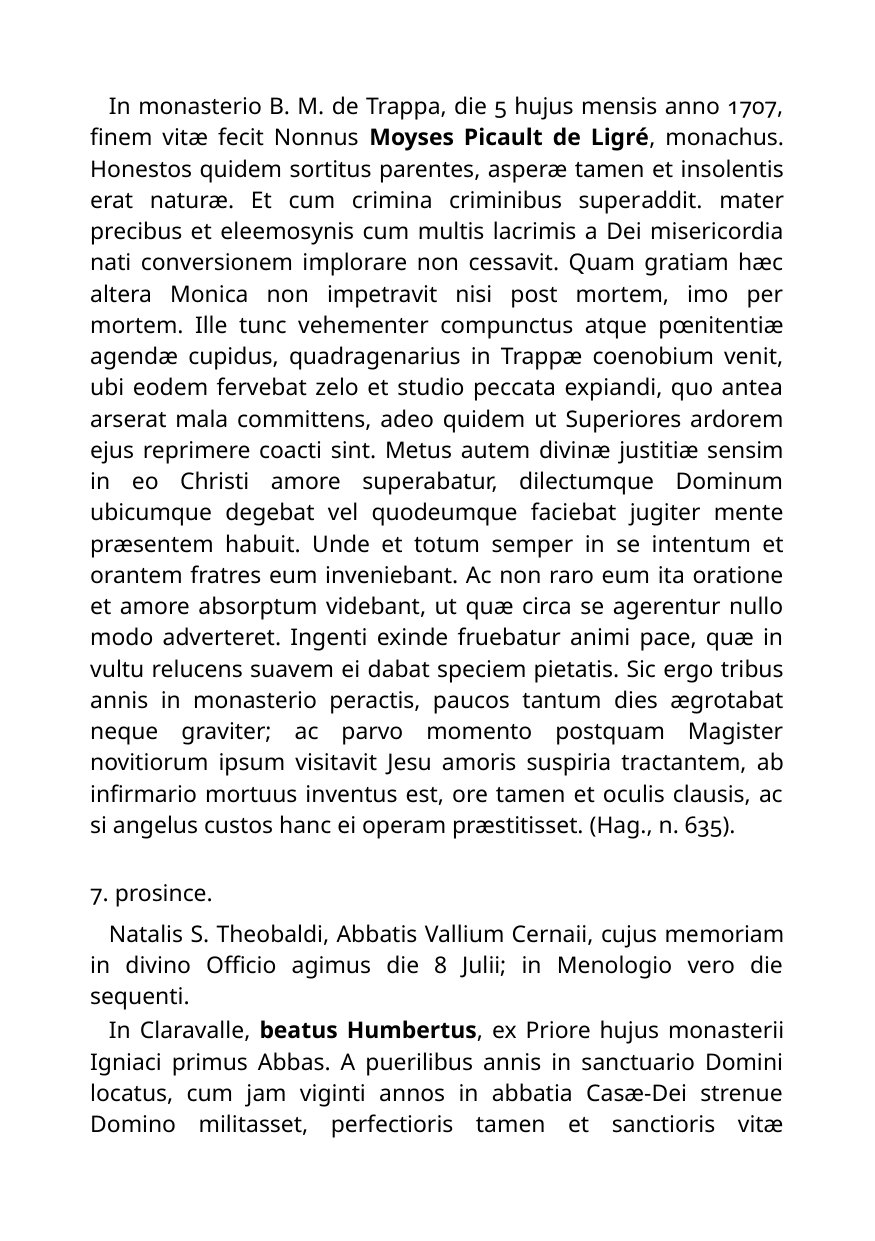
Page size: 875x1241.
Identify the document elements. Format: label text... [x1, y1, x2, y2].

text In Claravalle, beatus Humbertus, ex Priore hujus mona­sterii Igniaci primus Abbas. A puerilibus annis in sanctuario Domini locatus, cum jam viginti annos in abbatia Casæ-Dei strenue Domino militasset, perfectioris tamen et sanctioris vitæ [90, 1014, 784, 1139]
text 7. prosince. [90, 877, 784, 908]
text Natalis S. Theobaldi, Abbatis Vallium Cernaii, cujus me­moriam in divino Officio agimus die 8 Julii; in Menologio vero die sequenti. [90, 917, 784, 1011]
text In monasterio B. M. de Trappa, die 5 hujus mensis anno 1707, finem vitæ fecit Nonnus Moyses Picault de Ligré, monachus. Honestos quidem sortitus parentes, asperæ tamen et insolentis erat naturæ. Et cum crimina criminibus super­addit. mater precibus et eleemosynis cum multis lacrimis a Dei misericordia nati conversionem implorare non cessavit. Quam gratiam hæc altera Monica non impetravit nisi post mortem, imo per mortem. Ille tunc vehementer compunctus atque pœnitentiæ agendæ cupidus, quadragenarius in Trappæ coenobium venit, ubi eodem fervebat zelo et studio peccata expiandi, quo antea arserat mala committens, adeo quidem ut Superiores ardorem ejus reprimere coacti sint. Metus autem divinæ justitiæ sensim in eo Christi amore superabatur, dilectumque Dominum ubicumque degebat vel quodeumque faciebat jugiter mente præsentem habuit. Unde et totum semper in se intentum et orantem fratres eum inveniebant. Ac non raro eum ita oratione et amore absorptum videbant, ut quæ circa se agerentur nullo modo adverteret. Ingenti exinde fruebatur animi pace, quæ in vultu relucens suavem ei dabat speciem pietatis. Sic ergo tribus annis in monasterio peractis, paucos tantum dies ægrotabat neque graviter; ac parvo momento postquam Magister novitiorum ipsum visi­tavit Jesu amoris suspiria tractantem, ab infirmario mortuus inventus est, ore tamen et oculis clausis, ac si angelus custos hanc ei operam præstitisset. (Hag., n. 635). [90, 90, 784, 840]
